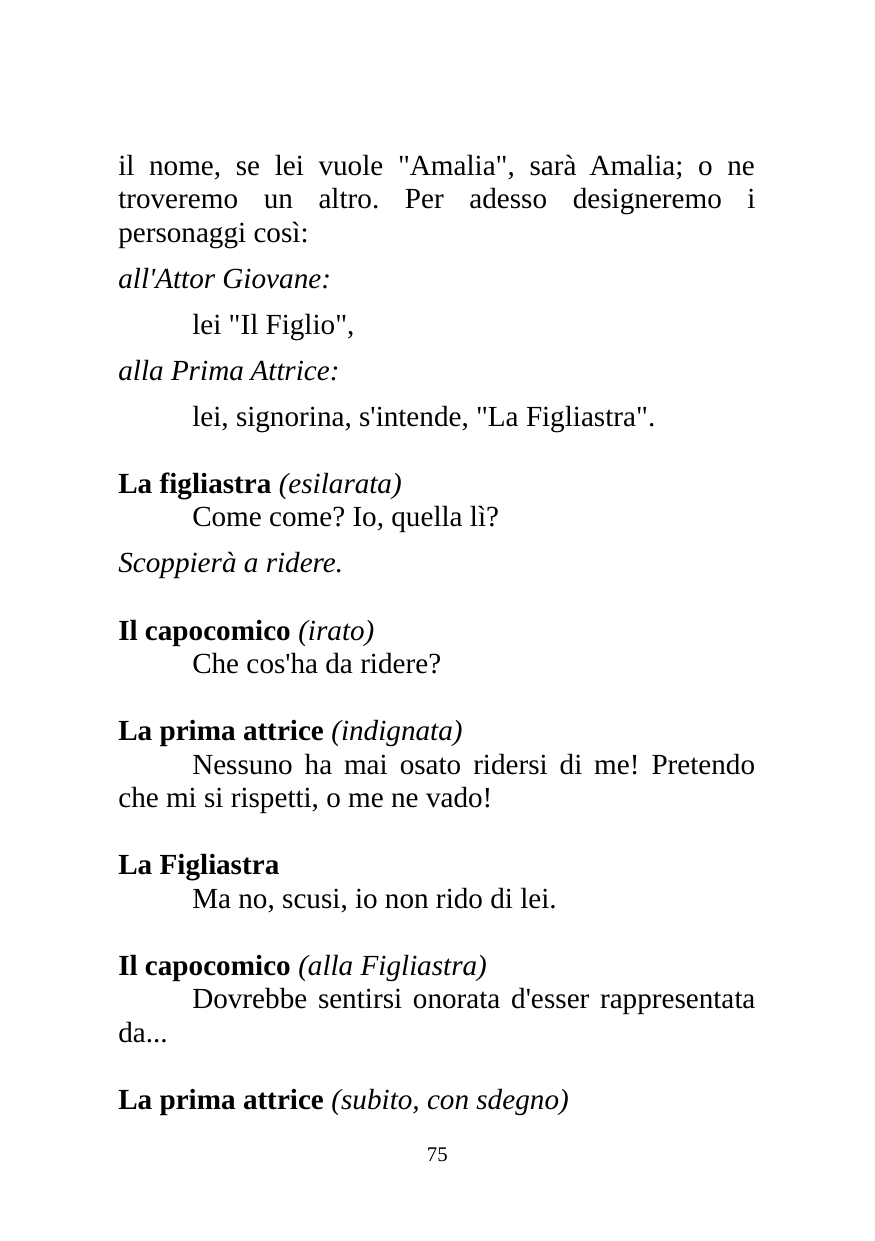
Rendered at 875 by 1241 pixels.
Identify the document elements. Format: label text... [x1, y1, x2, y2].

text Scoppierà a ridere. [118, 546, 756, 579]
text La Figliastra [118, 847, 756, 881]
text La prima attrice (indignata) [118, 713, 756, 747]
text lei, signorina, s'intende, "La Figliastra". [118, 399, 756, 432]
text il nome, se lei vuole "Amalia", sarà Amalia; o ne troveremo un altro. Per adesso designeremo i personaggi così: [118, 148, 756, 248]
text Ma no, scusi, io non rido di lei. [118, 881, 756, 914]
text lei "Il Figlio", [118, 307, 756, 340]
text La figliastra (esilarata) [118, 466, 756, 499]
text Il capocomico (alla Figliastra) [118, 948, 756, 982]
text La prima attrice (subito, con sdegno) [118, 1082, 756, 1116]
text Nessuno ha mai osato ridersi di me! Pretendo che mi si rispetti, o me ne vado! [118, 747, 756, 814]
text Il capocomico (irato) [118, 613, 756, 646]
text all'Attor Giovane: [118, 261, 756, 294]
text Che cos'ha da ridere? [118, 646, 756, 680]
text alla Prima Attrice: [118, 353, 756, 386]
text Come come? Io, quella lì? [118, 499, 756, 533]
text Dovrebbe sentirsi onorata d'esser rappresentata da... [118, 982, 756, 1049]
